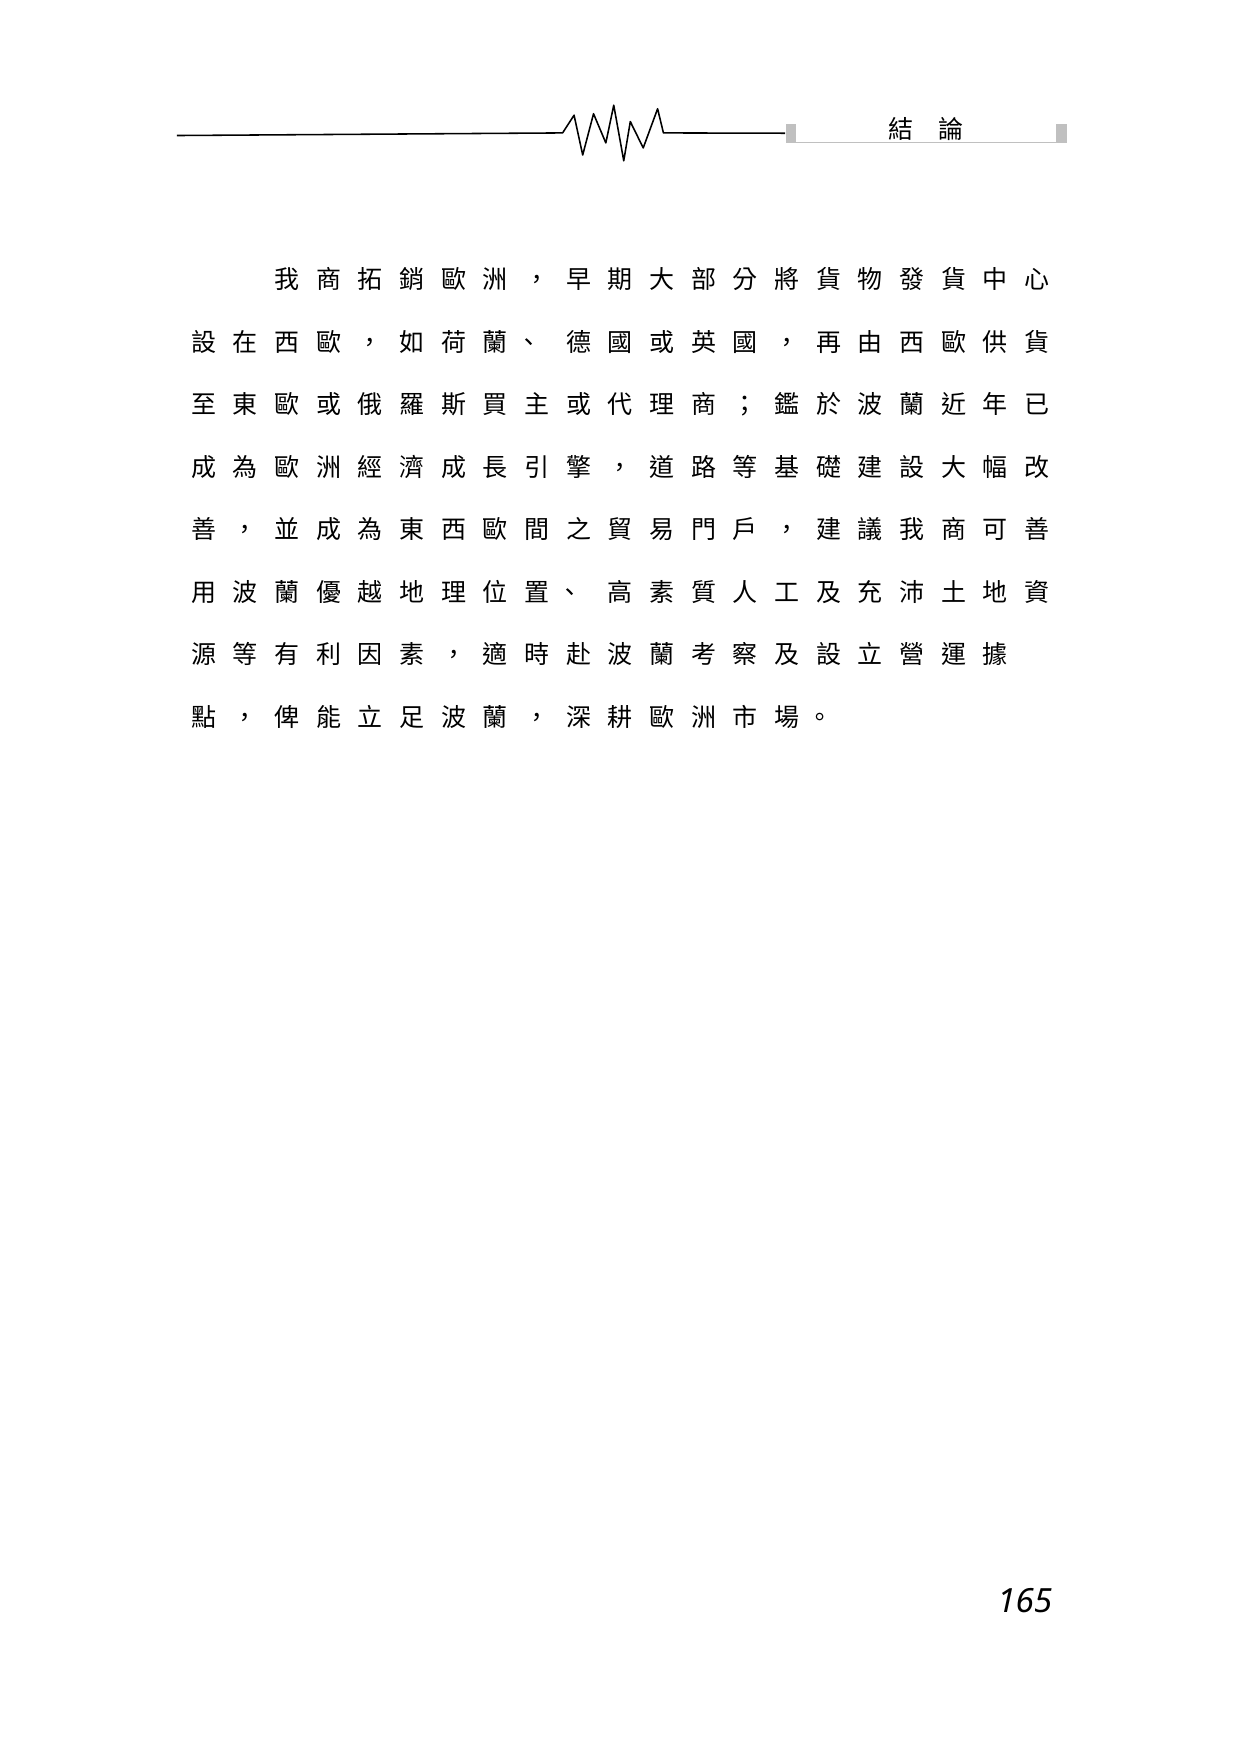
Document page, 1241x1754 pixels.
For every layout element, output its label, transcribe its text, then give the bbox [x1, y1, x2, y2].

text 我商拓銷歐洲，早期大部分將貨物發貨中心設在西歐，如荷蘭、德國或英國，再由西歐供貨至東歐或俄羅斯買主或代理商；鑑於波蘭近年已成為歐洲經濟成長引擎，道路等基礎建設大幅改善，並成為東西歐間之貿易門戶，建議我商可善用波蘭優越地理位置、高素質人工及充沛土地資源等有利因素，適時赴波蘭考察及設立營運據點，俾能立足波蘭，深耕歐洲市場。 [183, 236, 1058, 736]
